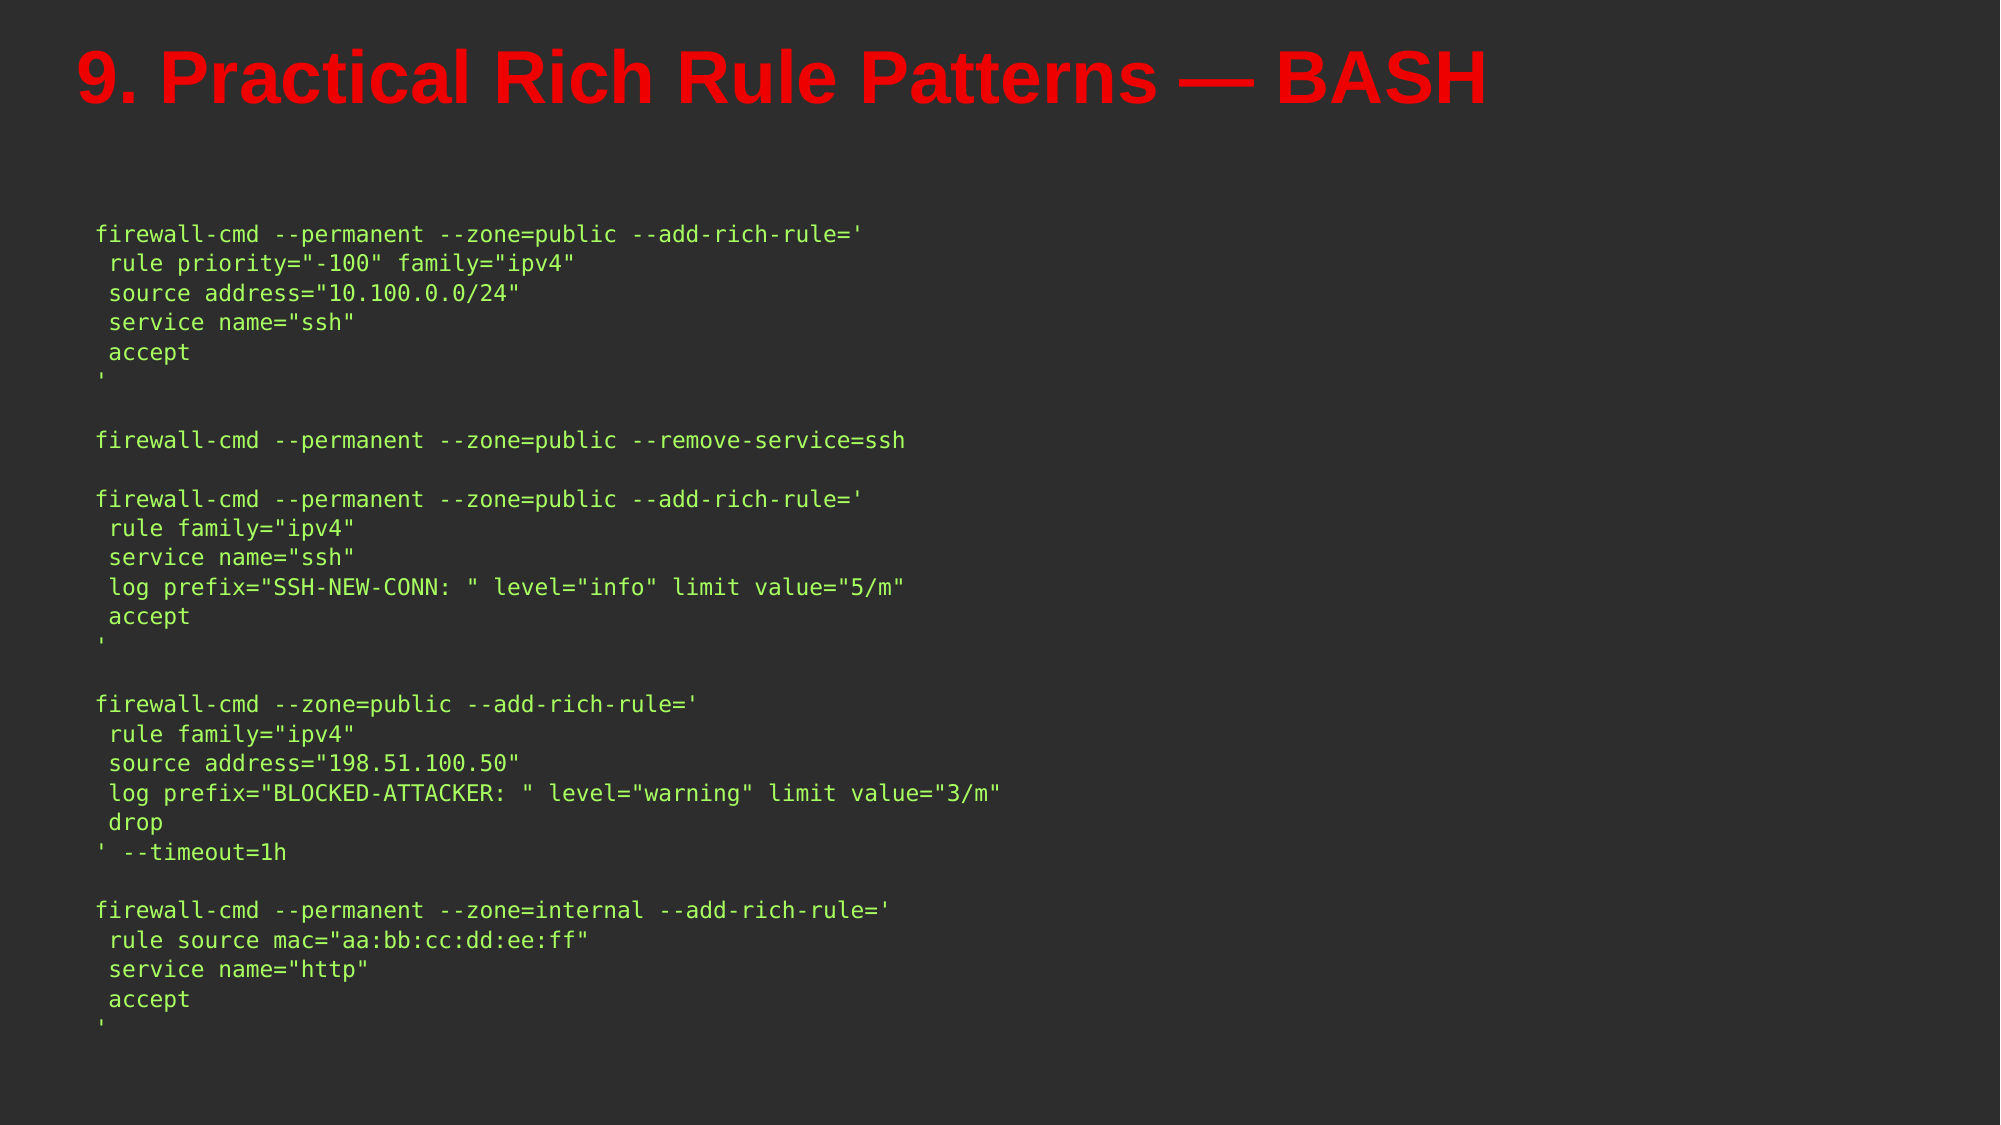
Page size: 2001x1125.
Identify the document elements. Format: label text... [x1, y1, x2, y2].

text_box firewall-cmd --permanent --zone=public --add-rich-rule=' rule priority="-100" family="ipv4" source address="10.100.0.0/24" service name="ssh" accept ' firewall-cmd --permanent --zone=public --remove-service=ssh firewall-cmd --permanent --zone=public --add-rich-rule=' rule family="ipv4" service name="ssh" log prefix="SSH-NEW-CONN: " level="info" limit value="5/m" accept ' firewall-cmd --zone=public --add-rich-rule=' rule family="ipv4" source address="198.51.100.50" log prefix="BLOCKED-ATTACKER: " level="warning" limit value="3/m" drop ' --timeout=1h firewall-cmd --permanent --zone=internal --add-rich-rule=' rule source mac="aa:bb:cc:dd:ee:ff" service name="http" accept ' [59, 194, 1942, 1093]
text_box 9. Practical Rich Rule Patterns — BASH [59, 23, 1942, 178]
